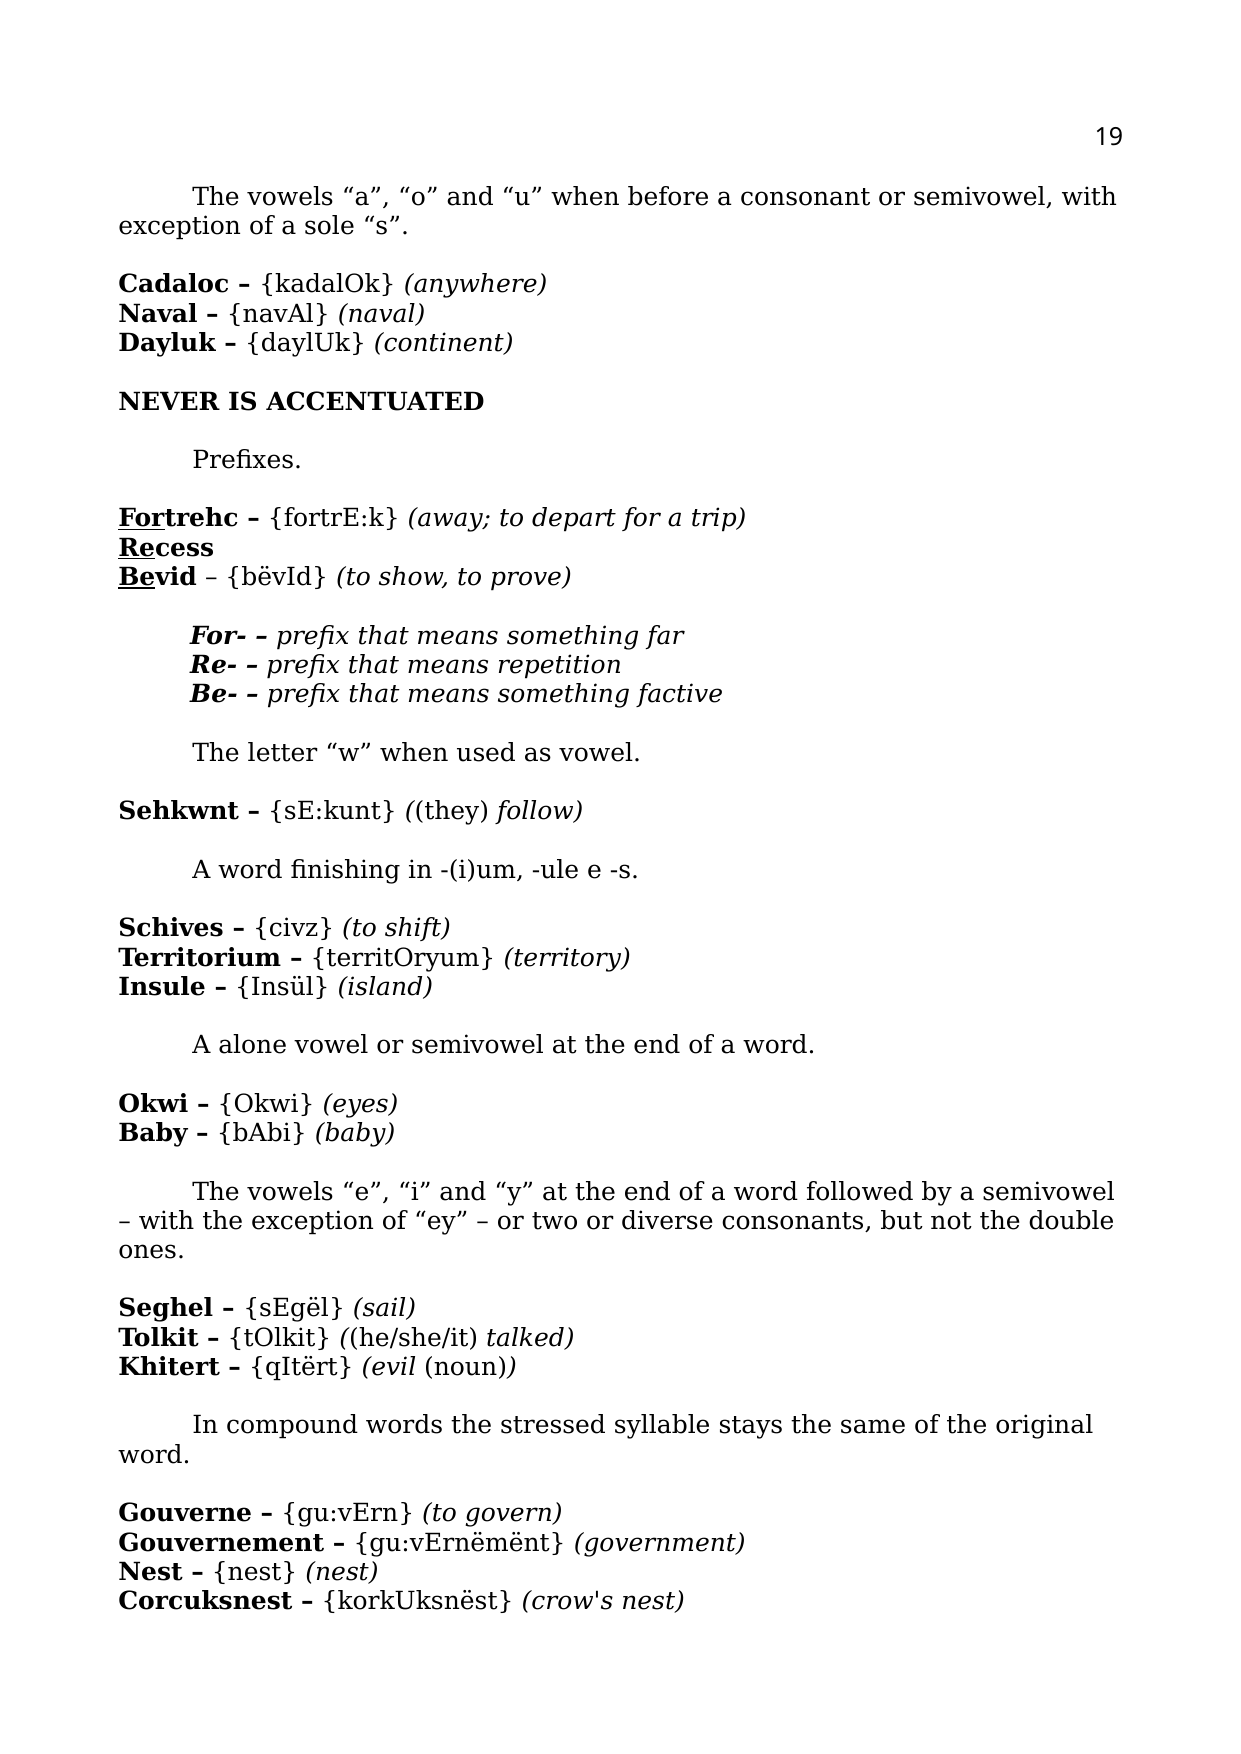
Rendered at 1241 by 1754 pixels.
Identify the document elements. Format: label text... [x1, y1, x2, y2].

text Schives – {civz} (to shift) [118, 913, 1123, 942]
text The vowels “a”, “o” and “u” when before a consonant or semivowel, with exception of a sole “s”. [118, 182, 1123, 240]
text Gouverne – {gu:vErn} (to govern) [118, 1498, 1123, 1527]
text For- – prefix that means something far [190, 621, 1123, 650]
text A alone vowel or semivowel at the end of a word. [118, 1030, 1123, 1059]
text Insule – {Insül} (island) [118, 972, 1123, 1001]
text Bevid – {bëvId} (to show, to prove) [118, 562, 1123, 591]
text Fortrehc – {fortrE:k} (away; to depart for a trip) [118, 503, 1123, 533]
text Sehkwnt – {sE:kunt} ((they) follow) [118, 796, 1123, 826]
text In compound words the stressed syllable stays the same of the original word. [118, 1411, 1123, 1469]
text Khitert – {qItërt} (evil (noun)) [118, 1352, 1123, 1381]
text Prefixes. [118, 445, 1123, 474]
text Baby – {bAbi} (baby) [118, 1118, 1123, 1147]
text The letter “w” when used as vowel. [118, 738, 1123, 767]
text Be- – prefix that means something factive [190, 679, 1123, 709]
text Dayluk – {daylUk} (continent) [118, 328, 1123, 357]
text Recess [118, 533, 1123, 562]
text Seghel – {sEgël} (sail) [118, 1293, 1123, 1323]
text Re- – prefix that means repetition [190, 650, 1123, 679]
text Nest – {nest} (nest) [118, 1557, 1123, 1586]
text Okwi – {Okwi} (eyes) [118, 1089, 1123, 1118]
text Tolkit – {tOlkit} ((he/she/it) talked) [118, 1323, 1123, 1352]
text The vowels “e”, “i” and “y” at the end of a word followed by a semivowel – with the exception of “ey” – or two or diverse consonants, but not the double ones. [118, 1177, 1123, 1264]
text A word finishing in -(i)um, -ule e -s. [118, 855, 1123, 884]
text Territorium – {territOryum} (territory) [118, 942, 1123, 972]
subtitle NEVER IS ACCENTUATED [118, 386, 1123, 416]
text Cadaloc – {kadalOk} (anywhere) [118, 269, 1123, 298]
text Corcuksnest – {korkUksnëst} (crow's nest) [118, 1586, 1123, 1616]
text Gouvernement – {gu:vErnëmënt} (government) [118, 1527, 1123, 1557]
text Naval – {navAl} (naval) [118, 298, 1123, 328]
